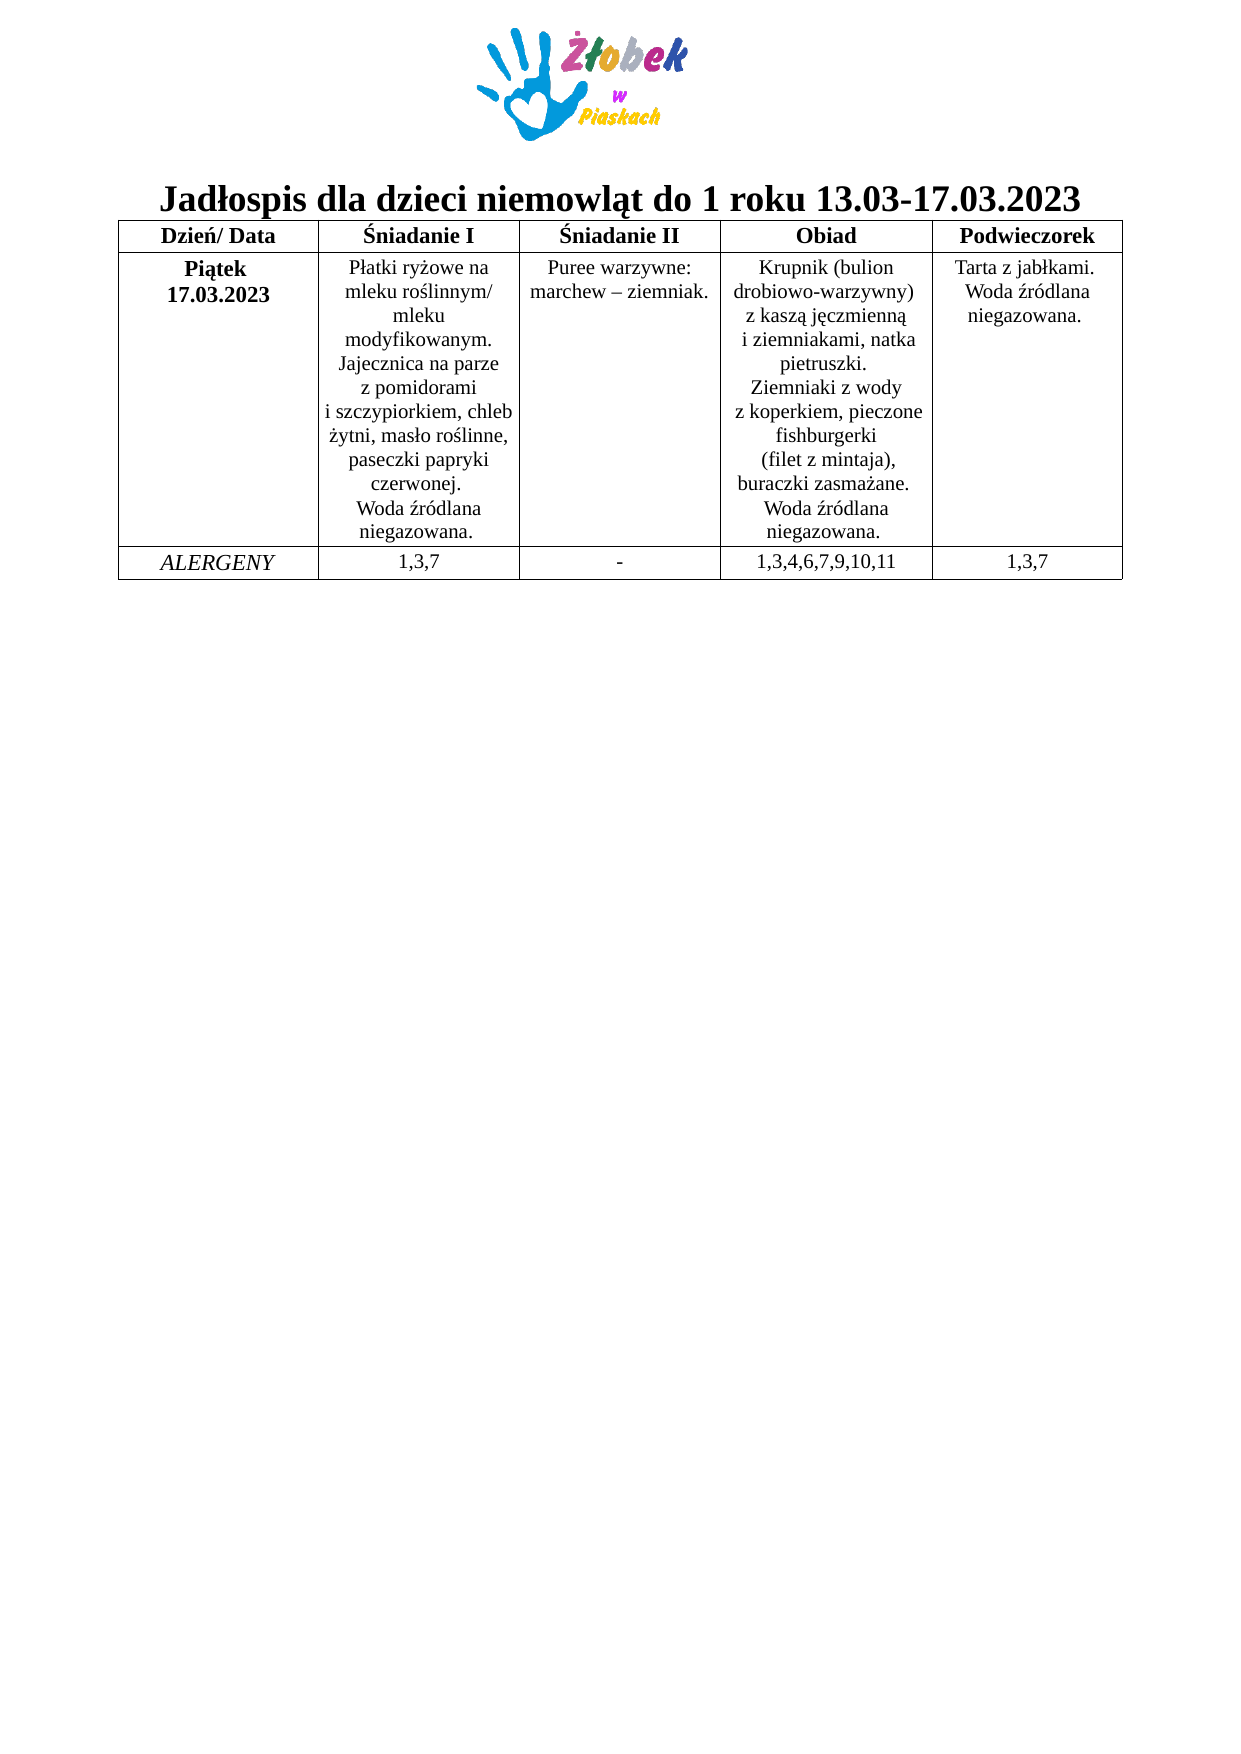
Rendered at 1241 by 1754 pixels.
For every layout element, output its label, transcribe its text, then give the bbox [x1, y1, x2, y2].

picture [476, 28, 688, 141]
table_cell Piątek 17.03.2023 [119, 253, 318, 546]
picture [511, 93, 547, 128]
table_cell ALERGENY [119, 547, 318, 579]
text Jadłospis dla dzieci niemowląt do 1 roku 13.03-17.03.2023 [118, 176, 1122, 219]
table_cell Krupnik (bulion drobiowo-warzywny) z kaszą jęczmienną i ziemniakami, natka pietruszki. Ziemniaki z wody z koperkiem, pieczone fishburgerki (filet z mintaja), buraczki zasmażane. Woda źródlana niegazowana. [721, 253, 932, 546]
table_header Śniadanie II [520, 221, 720, 252]
table_cell Płatki ryżowe na mleku roślinnym/ mleku modyfikowanym. Jajecznica na parze z pomidorami i szczypiorkiem, chleb żytni, masło roślinne, paseczki papryki czerwonej. Woda źródlana niegazowana. [319, 253, 519, 546]
table_cell Tarta z jabłkami. Woda źródlana niegazowana. [933, 253, 1122, 546]
table_cell 1,3,7 [319, 547, 519, 579]
table_cell - [520, 547, 720, 579]
table_header Obiad [721, 221, 932, 252]
table_cell Puree warzywne: marchew – ziemniak. [520, 253, 720, 546]
table_header Podwieczorek [933, 221, 1122, 252]
table_header Śniadanie I [319, 221, 519, 252]
table_cell 1,3,4,6,7,9,10,11 [721, 547, 932, 579]
table_header Dzień/ Data [119, 221, 318, 252]
table_cell 1,3,7 [933, 547, 1122, 579]
